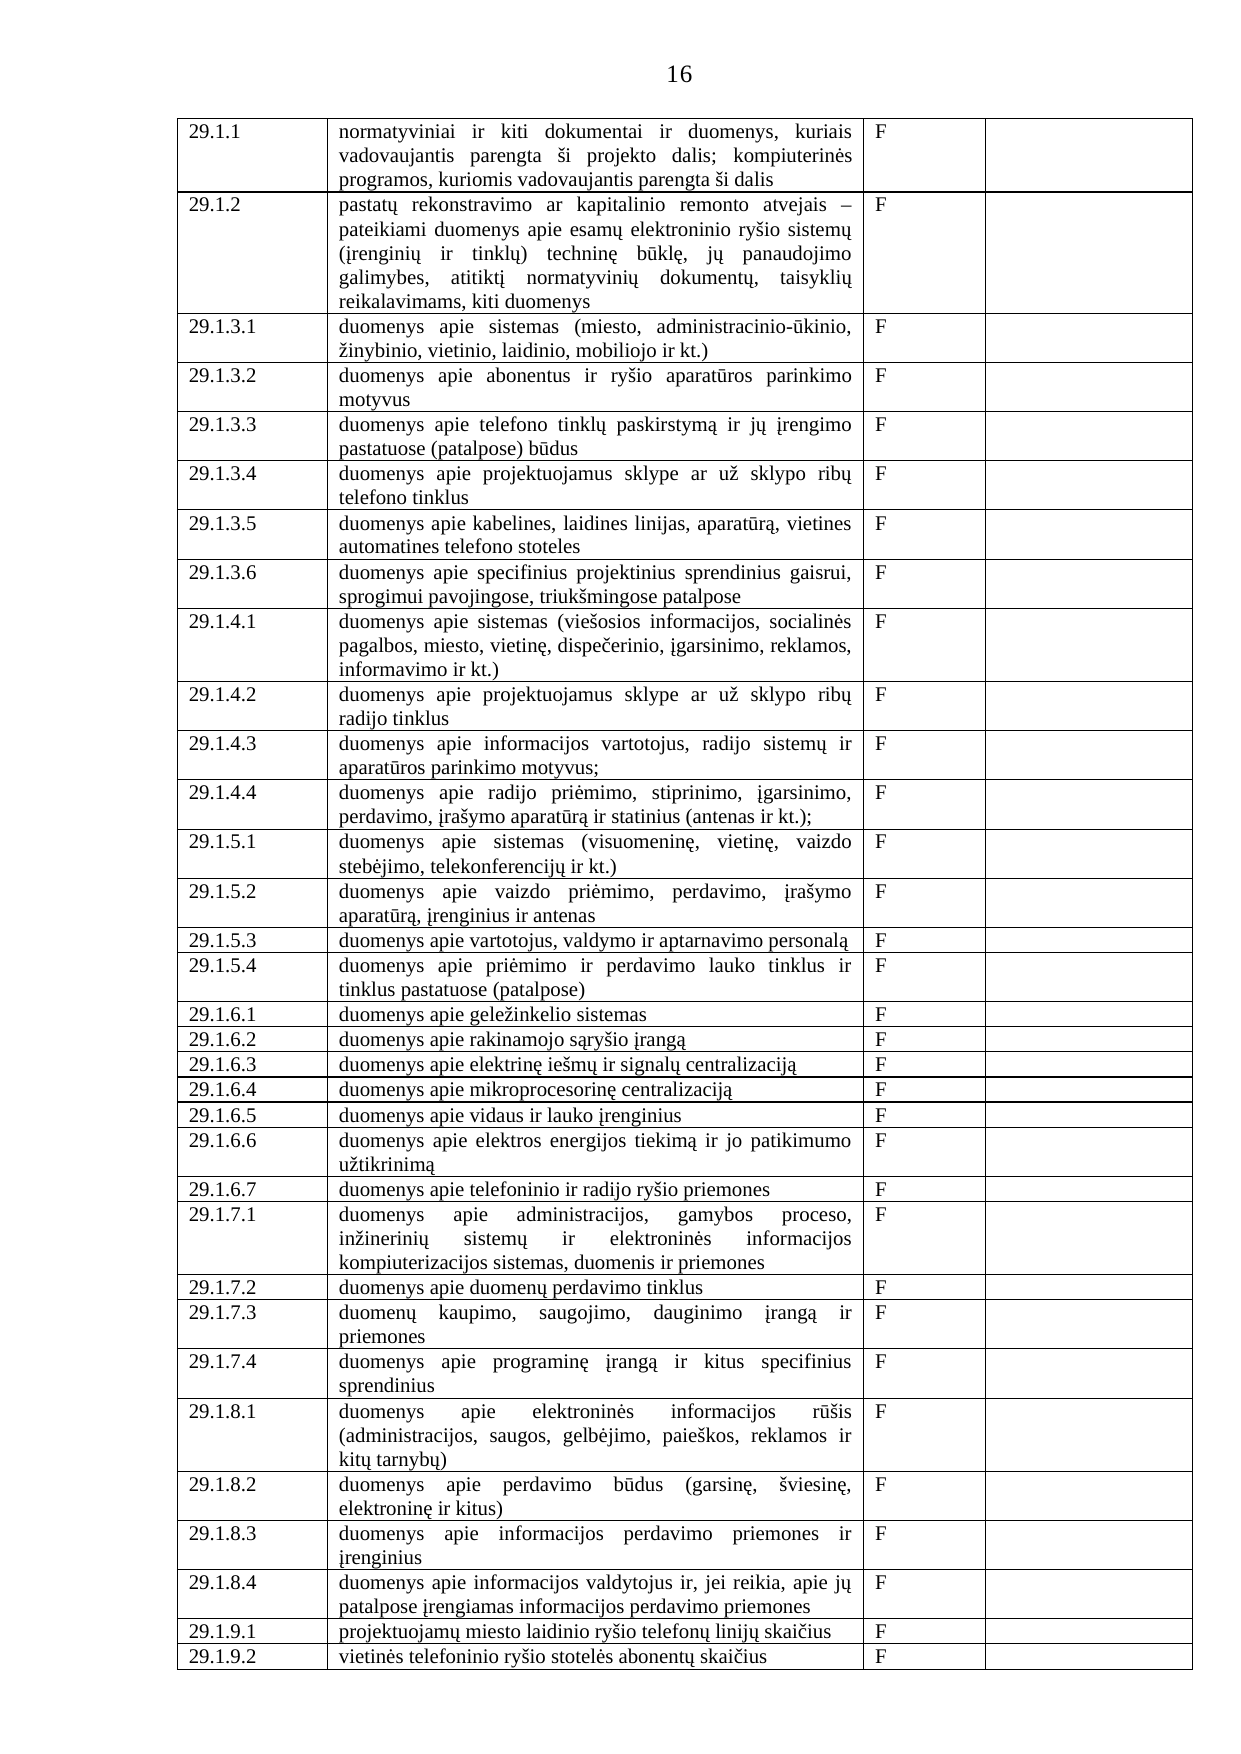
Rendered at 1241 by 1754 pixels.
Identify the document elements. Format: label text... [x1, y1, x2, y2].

table_cell [986, 510, 1192, 558]
table_cell F [864, 560, 985, 608]
table_cell F [864, 1078, 985, 1101]
table_cell duomenys apie radijo priėmimo, stiprinimo, įgarsinimo, perdavimo, įrašymo aparatūrą ir statinius (antenas ir kt.); [328, 780, 863, 828]
table_cell [986, 1202, 1192, 1274]
table_cell 29.1.8.4 [178, 1570, 327, 1618]
table_cell 29.1.6.1 [178, 1002, 327, 1026]
table_cell duomenys apie abonentus ir ryšio aparatūros parinkimo motyvus [328, 363, 863, 411]
table_cell F [864, 928, 985, 952]
table_cell 29.1.4.4 [178, 780, 327, 828]
table_cell [986, 193, 1192, 313]
table_cell [986, 1002, 1192, 1026]
table_cell F [864, 609, 985, 681]
table_cell 29.1.4.2 [178, 682, 327, 730]
table_cell F [864, 1027, 985, 1051]
table_cell F [864, 1052, 985, 1076]
table_cell [986, 1570, 1192, 1618]
table_cell 29.1.3.2 [178, 363, 327, 411]
table_cell 29.1.1 [178, 119, 327, 191]
table_cell F [864, 1521, 985, 1569]
table_cell F [864, 412, 985, 460]
table_cell [986, 928, 1192, 952]
table_cell F [864, 1275, 985, 1299]
table_cell [986, 1521, 1192, 1569]
table_cell duomenys apie administracijos, gamybos proceso, inžinerinių sistemų ir elektroninės informacijos kompiuterizacijos sistemas, duomenis ir priemones [328, 1202, 863, 1274]
table_cell pastatų rekonstravimo ar kapitalinio remonto atvejais – pateikiami duomenys apie esamų elektroninio ryšio sistemų (įrenginių ir tinklų) techninę būklę, jų panaudojimo galimybes, atitiktį normatyvinių dokumentų, taisyklių reikalavimams, kiti duomenys [328, 193, 863, 313]
table_cell [986, 314, 1192, 362]
table_cell [986, 1078, 1192, 1101]
table_cell 29.1.8.1 [178, 1399, 327, 1471]
table_cell [986, 363, 1192, 411]
table_cell [986, 1128, 1192, 1176]
table_cell duomenys apie sistemas (viešosios informacijos, socialinės pagalbos, miesto, vietinę, dispečerinio, įgarsinimo, reklamos, informavimo ir kt.) [328, 609, 863, 681]
table_cell F [864, 1472, 985, 1520]
table_cell duomenys apie informacijos vartotojus, radijo sistemų ir aparatūros parinkimo motyvus; [328, 731, 863, 779]
table_cell 29.1.6.7 [178, 1177, 327, 1201]
table_cell [986, 1027, 1192, 1051]
table_cell [986, 1619, 1192, 1643]
table_cell duomenys apie rakinamojo sąryšio įrangą [328, 1027, 863, 1051]
table_cell 29.1.6.4 [178, 1078, 327, 1101]
table_cell [986, 461, 1192, 509]
table_cell F [864, 314, 985, 362]
table_cell 29.1.6.3 [178, 1052, 327, 1076]
table_cell [986, 1349, 1192, 1397]
table_cell duomenys apie duomenų perdavimo tinklus [328, 1275, 863, 1299]
table_cell 29.1.3.1 [178, 314, 327, 362]
table_cell F [864, 731, 985, 779]
table_cell F [864, 1002, 985, 1026]
table_cell F [864, 1202, 985, 1274]
table_cell F [864, 510, 985, 558]
table_cell F [864, 1300, 985, 1348]
table_cell 29.1.8.2 [178, 1472, 327, 1520]
table_cell 29.1.3.4 [178, 461, 327, 509]
table_cell F [864, 119, 985, 191]
table_cell 29.1.8.3 [178, 1521, 327, 1569]
table_cell [986, 1644, 1192, 1668]
table_cell duomenys apie elektros energijos tiekimą ir jo patikimumo užtikrinimą [328, 1128, 863, 1176]
table_cell F [864, 461, 985, 509]
table_cell [986, 879, 1192, 927]
table_cell duomenys apie perdavimo būdus (garsinę, šviesinę, elektroninę ir kitus) [328, 1472, 863, 1520]
table_cell [986, 1052, 1192, 1076]
table_cell [986, 780, 1192, 828]
table_cell [986, 953, 1192, 1001]
table_cell [986, 1103, 1192, 1127]
table_cell F [864, 830, 985, 878]
table_cell 29.1.2 [178, 193, 327, 313]
table_cell duomenys apie vaizdo priėmimo, perdavimo, įrašymo aparatūrą, įrenginius ir antenas [328, 879, 863, 927]
table_cell 29.1.9.2 [178, 1644, 327, 1668]
table_cell duomenys apie kabelines, laidines linijas, aparatūrą, vietines automatines telefono stoteles [328, 510, 863, 558]
table_cell [986, 1300, 1192, 1348]
table_cell duomenys apie projektuojamus sklype ar už sklypo ribų telefono tinklus [328, 461, 863, 509]
table_cell 29.1.4.1 [178, 609, 327, 681]
table_cell 29.1.5.2 [178, 879, 327, 927]
table_cell 29.1.6.2 [178, 1027, 327, 1051]
table_cell vietinės telefoninio ryšio stotelės abonentų skaičius [328, 1644, 863, 1668]
table_cell [986, 830, 1192, 878]
table_cell duomenys apie sistemas (miesto, administracinio-ūkinio, žinybinio, vietinio, laidinio, mobiliojo ir kt.) [328, 314, 863, 362]
table_cell 29.1.5.3 [178, 928, 327, 952]
table_cell duomenų kaupimo, saugojimo, dauginimo įrangą ir priemones [328, 1300, 863, 1348]
table_cell projektuojamų miesto laidinio ryšio telefonų linijų skaičius [328, 1619, 863, 1643]
table_cell [986, 412, 1192, 460]
table_cell [986, 682, 1192, 730]
table_cell 29.1.3.3 [178, 412, 327, 460]
table_cell duomenys apie vartotojus, valdymo ir aptarnavimo personalą [328, 928, 863, 952]
table_cell [986, 731, 1192, 779]
table_cell F [864, 363, 985, 411]
table_cell [986, 609, 1192, 681]
table_cell F [864, 953, 985, 1001]
table_cell duomenys apie specifinius projektinius sprendinius gaisrui, sprogimui pavojingose, triukšmingose patalpose [328, 560, 863, 608]
table_cell [986, 560, 1192, 608]
table_cell F [864, 1349, 985, 1397]
table_cell normatyviniai ir kiti dokumentai ir duomenys, kuriais vadovaujantis parengta ši projekto dalis; kompiuterinės programos, kuriomis vadovaujantis parengta ši dalis [328, 119, 863, 191]
table_cell [986, 1275, 1192, 1299]
table_cell 29.1.5.4 [178, 953, 327, 1001]
table_cell F [864, 193, 985, 313]
table_cell duomenys apie projektuojamus sklype ar už sklypo ribų radijo tinklus [328, 682, 863, 730]
table_cell 29.1.7.1 [178, 1202, 327, 1274]
table_cell 29.1.6.6 [178, 1128, 327, 1176]
table_cell 29.1.3.6 [178, 560, 327, 608]
table_cell F [864, 879, 985, 927]
table_cell duomenys apie mikroprocesorinę centralizaciją [328, 1078, 863, 1101]
table_cell 29.1.9.1 [178, 1619, 327, 1643]
table_cell F [864, 1399, 985, 1471]
table_cell duomenys apie telefoninio ir radijo ryšio priemones [328, 1177, 863, 1201]
table_cell duomenys apie informacijos valdytojus ir, jei reikia, apie jų patalpose įrengiamas informacijos perdavimo priemones [328, 1570, 863, 1618]
table_cell [986, 1399, 1192, 1471]
table_cell F [864, 1128, 985, 1176]
table_cell 29.1.6.5 [178, 1103, 327, 1127]
table_cell 29.1.3.5 [178, 510, 327, 558]
table_cell 29.1.4.3 [178, 731, 327, 779]
table_cell duomenys apie geležinkelio sistemas [328, 1002, 863, 1026]
table_cell 29.1.7.4 [178, 1349, 327, 1397]
table_cell duomenys apie vidaus ir lauko įrenginius [328, 1103, 863, 1127]
table_cell 29.1.5.1 [178, 830, 327, 878]
table_cell duomenys apie telefono tinklų paskirstymą ir jų įrengimo pastatuose (patalpose) būdus [328, 412, 863, 460]
table_cell F [864, 682, 985, 730]
table_cell duomenys apie programinę įrangą ir kitus specifinius sprendinius [328, 1349, 863, 1397]
table_cell F [864, 1103, 985, 1127]
table_cell duomenys apie priėmimo ir perdavimo lauko tinklus ir tinklus pastatuose (patalpose) [328, 953, 863, 1001]
table_cell duomenys apie informacijos perdavimo priemones ir įrenginius [328, 1521, 863, 1569]
table_cell [986, 1472, 1192, 1520]
table_cell duomenys apie sistemas (visuomeninę, vietinę, vaizdo stebėjimo, telekonferencijų ir kt.) [328, 830, 863, 878]
table_cell duomenys apie elektrinę iešmų ir signalų centralizaciją [328, 1052, 863, 1076]
table_cell [986, 119, 1192, 191]
table_cell F [864, 1619, 985, 1643]
table_cell F [864, 1570, 985, 1618]
table_cell 29.1.7.2 [178, 1275, 327, 1299]
table_cell 29.1.7.3 [178, 1300, 327, 1348]
table_cell F [864, 1644, 985, 1668]
table_cell [986, 1177, 1192, 1201]
table_cell duomenys apie elektroninės informacijos rūšis (administracijos, saugos, gelbėjimo, paieškos, reklamos ir kitų tarnybų) [328, 1399, 863, 1471]
table_cell F [864, 1177, 985, 1201]
table_cell F [864, 780, 985, 828]
